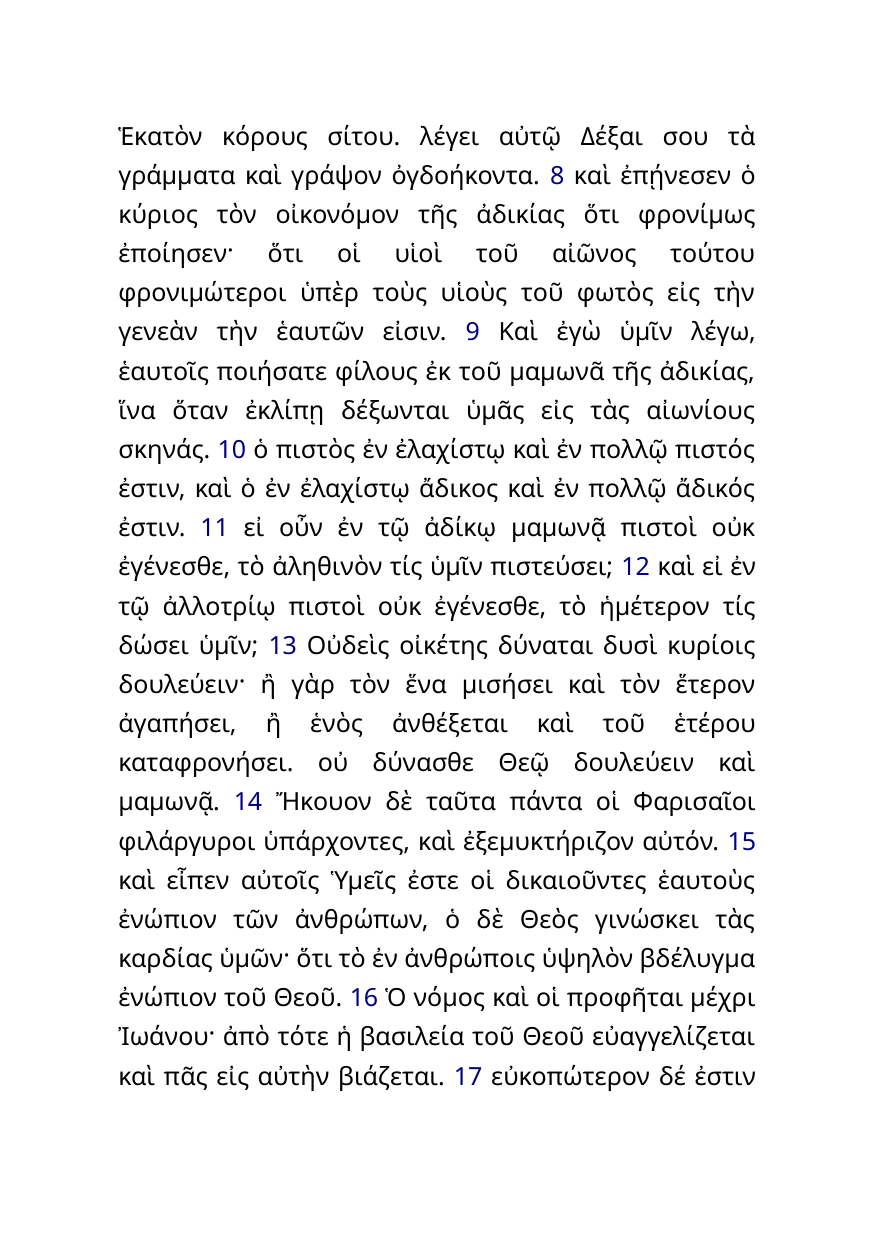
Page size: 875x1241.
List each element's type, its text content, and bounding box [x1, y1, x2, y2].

text Ἑκατὸν κόρους σίτου. λέγει αὐτῷ Δέξαι σου τὰ γράμματα καὶ γράψον ὀγδοήκοντα. 8 καὶ ἐπῄνεσεν ὁ κύριος τὸν οἰκονόμον τῆς ἀδικίας ὅτι φρονίμως ἐποίησεν· ὅτι οἱ υἱοὶ τοῦ αἰῶνος τούτου φρονιμώτεροι ὑπὲρ τοὺς υἱοὺς τοῦ φωτὸς εἰς τὴν γενεὰν τὴν ἑαυτῶν εἰσιν. 9 Καὶ ἐγὼ ὑμῖν λέγω, ἑαυτοῖς ποιήσατε φίλους ἐκ τοῦ μαμωνᾶ τῆς ἀδικίας, ἵνα ὅταν ἐκλίπῃ δέξωνται ὑμᾶς εἰς τὰς αἰωνίους σκηνάς. 10 ὁ πιστὸς ἐν ἐλαχίστῳ καὶ ἐν πολλῷ πιστός ἐστιν, καὶ ὁ ἐν ἐλαχίστῳ ἄδικος καὶ ἐν πολλῷ ἄδικός ἐστιν. 11 εἰ οὖν ἐν τῷ ἀδίκῳ μαμωνᾷ πιστοὶ οὐκ ἐγένεσθε, τὸ ἀληθινὸν τίς ὑμῖν πιστεύσει; 12 καὶ εἰ ἐν τῷ ἀλλοτρίῳ πιστοὶ οὐκ ἐγένεσθε, τὸ ἡμέτερον τίς δώσει ὑμῖν; 13 Οὐδεὶς οἰκέτης δύναται δυσὶ κυρίοις δουλεύειν· ἢ γὰρ τὸν ἕνα μισήσει καὶ τὸν ἕτερον ἀγαπήσει, ἢ ἑνὸς ἀνθέξεται καὶ τοῦ ἑτέρου καταφρονήσει. οὐ δύνασθε Θεῷ δουλεύειν καὶ μαμωνᾷ. 14 Ἤκουον δὲ ταῦτα πάντα οἱ Φαρισαῖοι φιλάργυροι ὑπάρχοντες, καὶ ἐξεμυκτήριζον αὐτόν. 15 καὶ εἶπεν αὐτοῖς Ὑμεῖς ἐστε οἱ δικαιοῦντες ἑαυτοὺς ἐνώπιον τῶν ἀνθρώπων, ὁ δὲ Θεὸς γινώσκει τὰς καρδίας ὑμῶν· ὅτι τὸ ἐν ἀνθρώποις ὑψηλὸν βδέλυγμα ἐνώπιον τοῦ Θεοῦ. 16 Ὁ νόμος καὶ οἱ προφῆται μέχρι Ἰωάνου· ἀπὸ τότε ἡ βασιλεία τοῦ Θεοῦ εὐαγγελίζεται καὶ πᾶς εἰς αὐτὴν βιάζεται. 17 εὐκοπώτερον δέ ἐστιν [118, 118, 756, 1092]
